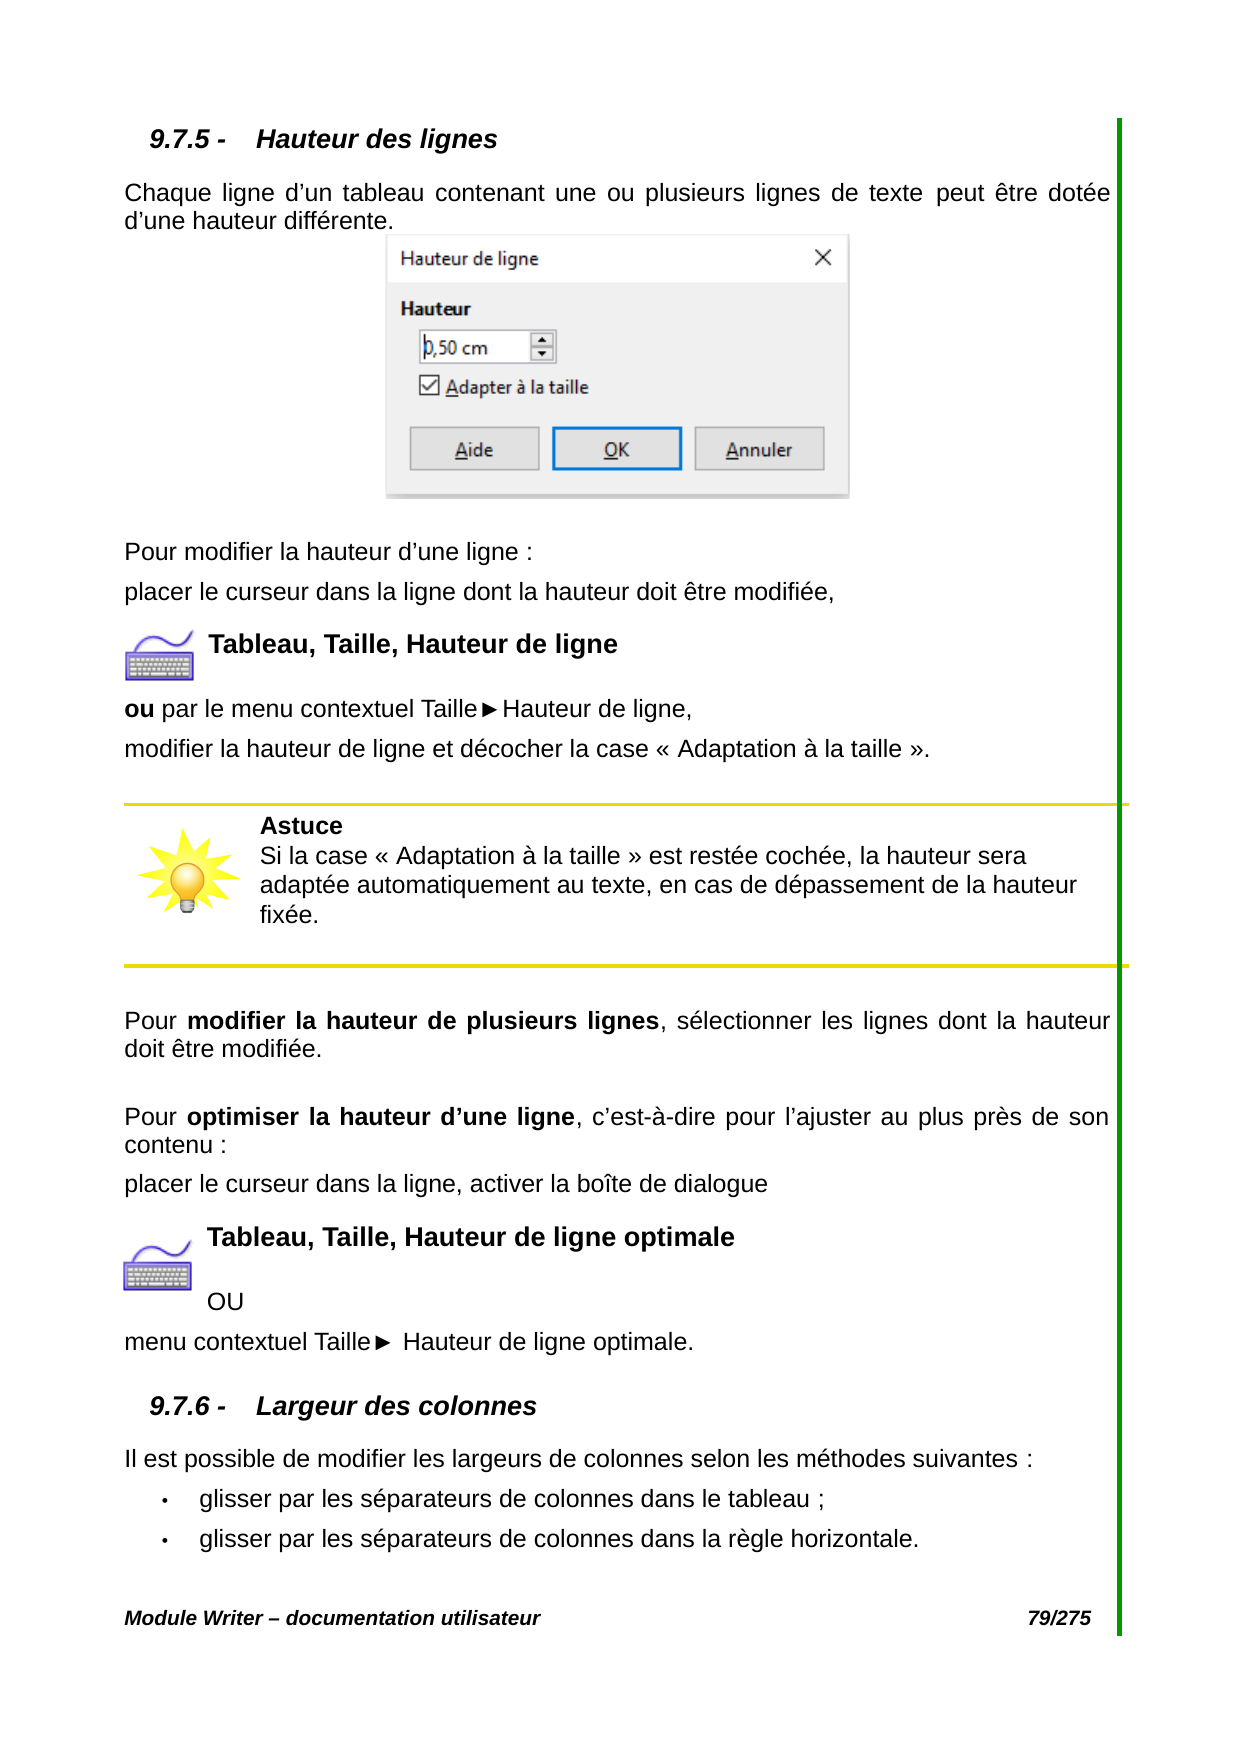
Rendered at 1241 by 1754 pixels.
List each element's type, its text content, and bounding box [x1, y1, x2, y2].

list glisser par les séparateurs de colonnes dans la règle horizontale. [162, 1524, 1111, 1552]
table_header [124, 806, 254, 964]
picture [385, 234, 850, 499]
picture [120, 1229, 195, 1305]
picture [121, 619, 197, 695]
list glisser par les séparateurs de colonnes dans le tableau ; [162, 1485, 1111, 1513]
picture [129, 811, 248, 930]
text Pour modifier la hauteur de plusieurs lignes, sélectionner les lignes dont la hauteur doit être modifiée. [124, 1007, 1111, 1063]
text ou par le menu contextuel Taille►Hauteur de ligne, [124, 695, 1111, 723]
text placer le curseur dans la ligne dont la hauteur doit être modifiée, [124, 578, 1111, 606]
table_header Astuce Si la case « Adaptation à la taille » est restée cochée, la hauteur sera adaptée automatiquement au texte, en cas de dépassement de la hauteur fixée. [254, 806, 1117, 964]
subtitle Largeur des colonnes [149, 1391, 1111, 1421]
text Pour modifier la hauteur d’une ligne : [124, 538, 1111, 566]
text Chaque ligne d’un tableau contenant une ou plusieurs lignes de texte peut être dotée d’une hauteur différente. [124, 178, 1111, 234]
text menu contextuel Taille► Hauteur de ligne optimale. [124, 1327, 1111, 1355]
text Tableau, Taille, Hauteur de ligne [197, 629, 1111, 660]
subtitle Hauteur des lignes [149, 124, 1111, 154]
text placer le curseur dans la ligne, activer la boîte de dialogue [124, 1170, 1111, 1198]
text Il est possible de modifier les largeurs de colonnes selon les méthodes suivantes : [124, 1445, 1111, 1473]
text modifier la hauteur de ligne et décocher la case « Adaptation à la taille ». [124, 735, 1111, 763]
text Pour optimiser la hauteur d’une ligne, c’est-à-dire pour l’ajuster au plus près de son contenu : [124, 1103, 1111, 1158]
text OU [124, 1288, 1111, 1316]
text Tableau, Taille, Hauteur de ligne optimale [124, 1222, 1111, 1252]
